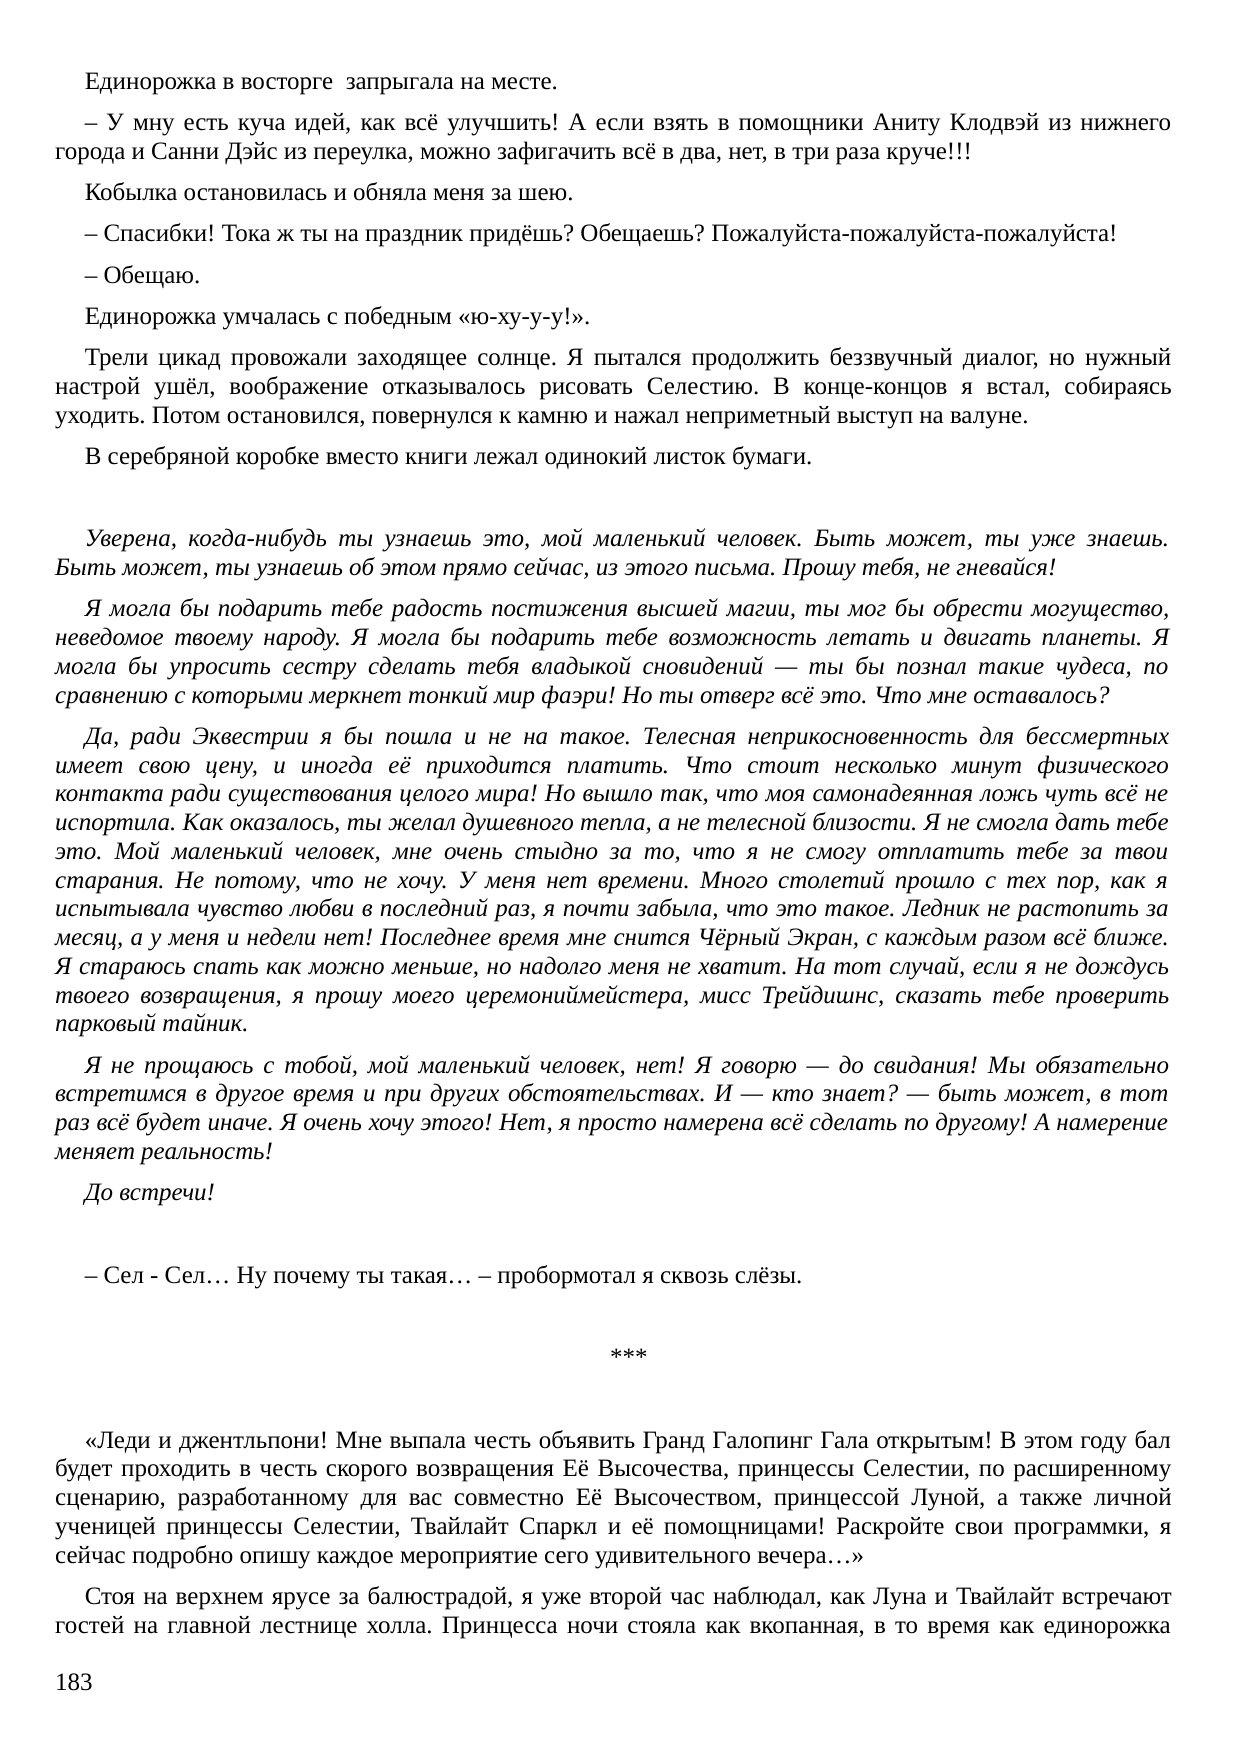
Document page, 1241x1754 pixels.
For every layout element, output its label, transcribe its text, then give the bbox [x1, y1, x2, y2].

text До встречи! [55, 1177, 1173, 1206]
text Единорожка умчалась с победным «ю-ху-у-у!». [55, 301, 1173, 330]
text Я могла бы подарить тебе радость постижения высшей магии, ты мог бы обрести могущество, неведомое твоему народу. Я могла бы подарить тебе возможность летать и двигать планеты. Я могла бы упросить сестру сделать тебя владыкой сновидений — ты бы познал такие чудеса, по сравнению с которыми меркнет тонкий мир фаэри! Но ты отверг всё это. Что мне оставалось? [55, 593, 1173, 708]
text – Спасибки! Тока ж ты на праздник придёшь? Обещаешь? Пожалуйста-пожалуйста-пожалуйста! [55, 218, 1173, 247]
text – Сел - Сел… Ну почему ты такая… – пробормотал я сквозь слёзы. [55, 1260, 1173, 1288]
text Единорожка в восторге запрыгала на месте. [55, 66, 1173, 95]
text Трели цикад провожали заходящее солнце. Я пытался продолжить беззвучный диалог, но нужный настрой ушёл, воображение отказывалось рисовать Селестию. В конце-концов я встал, собираясь уходить. Потом остановился, повернулся к камню и нажал неприметный выступ на валуне. [55, 342, 1173, 428]
text Стоя на верхнем ярусе за балюстрадой, я уже второй час наблюдал, как Луна и Твайлайт встречают гостей на главной лестнице холла. Принцесса ночи стояла как вкопанная, в то время как единорожка [55, 1581, 1173, 1638]
text – Обещаю. [55, 260, 1173, 288]
text *** [55, 1342, 1173, 1371]
text – У мну есть куча идей, как всё улучшить! А если взять в помощники Аниту Клодвэй из нижнего города и Санни Дэйс из переулка, можно зафигачить всё в два, нет, в три раза круче!!! [55, 107, 1173, 165]
text В серебряной коробке вместо книги лежал одинокий листок бумаги. [55, 441, 1173, 470]
text Я не прощаюсь с тобой, мой маленький человек, нет! Я говорю — до свидания! Мы обязательно встретимся в другое время и при других обстоятельствах. И — кто знает? — быть может, в тот раз всё будет иначе. Я очень хочу этого! Нет, я просто намерена всё сделать по другому! А намерение меняет реальность! [55, 1050, 1173, 1165]
text «Леди и джентльпони! Мне выпала честь объявить Гранд Галопинг Гала открытым! В этом году бал будет проходить в честь скорого возвращения Её Высочества, принцессы Селестии, по расширенному сценарию, разработанному для вас совместно Её Высочеством, принцессой Луной, а также личной ученицей принцессы Селестии, Твайлайт Спаркл и её помощницами! Раскройте свои программки, я сейчас подробно опишу каждое мероприятие сего удивительного вечера…» [55, 1425, 1173, 1568]
text Уверена, когда-нибудь ты узнаешь это, мой маленький человек. Быть может, ты уже знаешь. Быть может, ты узнаешь об этом прямо сейчас, из этого письма. Прошу тебя, не гневайся! [55, 523, 1173, 581]
text Кобылка остановилась и обняла меня за шею. [55, 177, 1173, 206]
text Да, ради Эквестрии я бы пошла и не на такое. Телесная неприкосновенность для бессмертных имеет свою цену, и иногда её приходится платить. Что стоит несколько минут физического контакта ради существования целого мира! Но вышло так, что моя самонадеянная ложь чуть всё не испортила. Как оказалось, ты желал душевного тепла, а не телесной близости. Я не смогла дать тебе это. Мой маленький человек, мне очень стыдно за то, что я не смогу отплатить тебе за твои старания. Не потому, что не хочу. У меня нет времени. Много столетий прошло с тех пор, как я испытывала чувство любви в последний раз, я почти забыла, что это такое. Ледник не растопить за месяц, а у меня и недели нет! Последнее время мне снится Чёрный Экран, с каждым разом всё ближе. Я стараюсь спать как можно меньше, но надолго меня не хватит. На тот случай, если я не дождусь твоего возвращения, я прошу моего церемониймейстера, мисс Трейдишнс, сказать тебе проверить парковый тайник. [55, 721, 1173, 1037]
